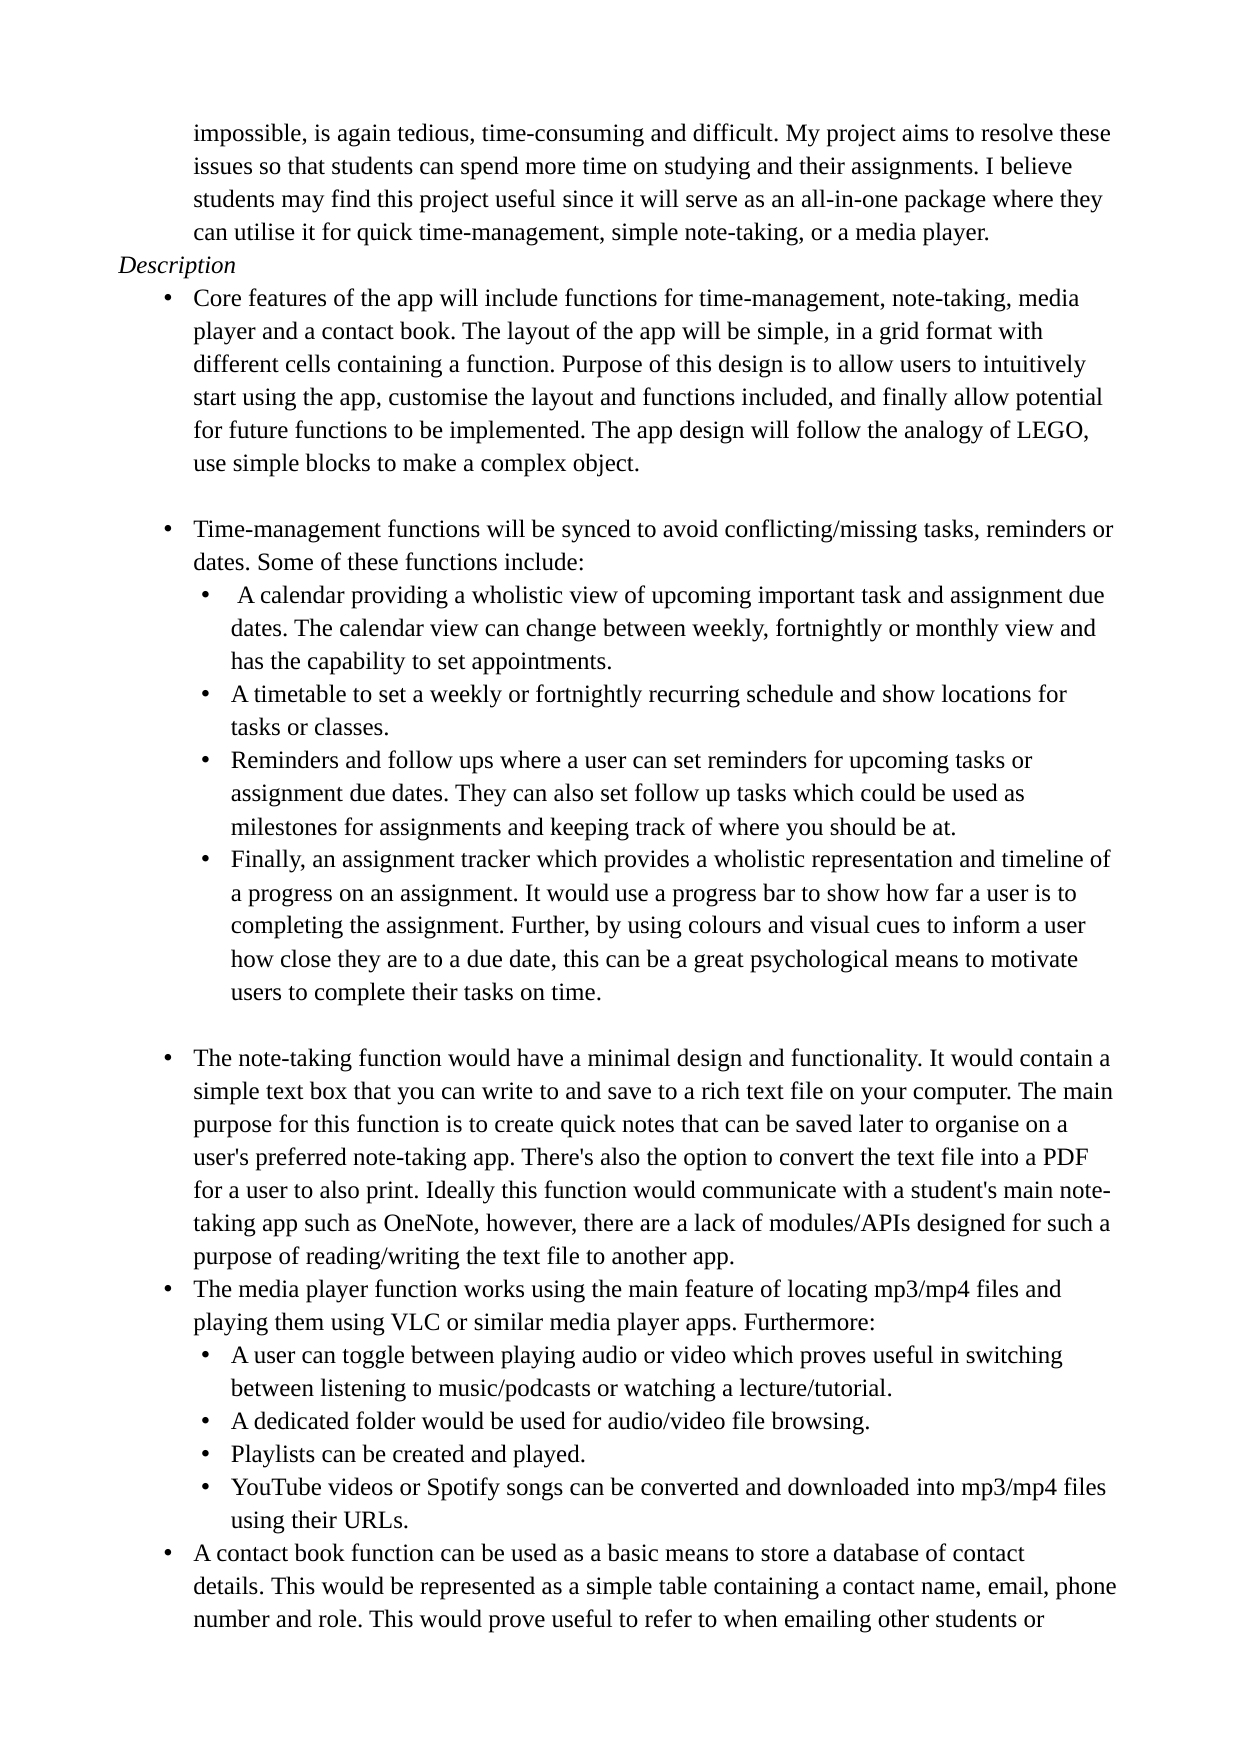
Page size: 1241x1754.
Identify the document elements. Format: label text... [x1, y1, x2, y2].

list The note-taking function would have a minimal design and functionality. It would contain a simple text box that you can write to and save to a rich text file on your computer. The main purpose for this function is to create quick notes that can be saved later to organise on a user's preferred note-taking app. There's also the option to convert the text file into a PDF for a user to also print. Ideally this function would communicate with a student's main note-taking app such as OneNote, however, there are a lack of modules/APIs designed for such a purpose of reading/writing the text file to another app. [193, 1043, 1122, 1269]
list Playlists can be created and played. [231, 1439, 1122, 1468]
list YouTube videos or Spotify songs can be converted and downloaded into mp3/mp4 files using their URLs. [231, 1472, 1122, 1534]
list A user can toggle between playing audio or video which proves useful in switching between listening to music/podcasts or watching a lecture/tutorial. [231, 1340, 1122, 1402]
list Time-management functions will be synced to avoid conflicting/missing tasks, reminders or dates. Some of these functions include: [193, 514, 1122, 576]
list Reminders and follow ups where a user can set reminders for upcoming tasks or assignment due dates. They can also set follow up tasks which could be used as milestones for assignments and keeping track of where you should be at. [231, 746, 1122, 840]
list impossible, is again tedious, time-consuming and difficult. My project aims to resolve these issues so that students can spend more time on studying and their assignments. I believe students may find this project useful since it will serve as an all-in-one package where they can utilise it for quick time-management, simple note-taking, or a media player. [193, 118, 1122, 246]
list Description [118, 250, 1122, 279]
list A dedicated folder would be used for audio/video file browsing. [231, 1406, 1122, 1435]
list A calendar providing a wholistic view of upcoming important task and assignment due dates. The calendar view can change between weekly, fortnightly or monthly view and has the capability to set appointments. [231, 580, 1122, 675]
list A contact book function can be used as a basic means to store a database of contact details. This would be represented as a simple table containing a contact name, email, phone number and role. This would prove useful to refer to when emailing other students or [193, 1538, 1122, 1633]
list The media player function works using the main feature of locating mp3/mp4 files and playing them using VLC or similar media player apps. Furthermore: [193, 1274, 1122, 1336]
list A timetable to set a weekly or fortnightly recurring schedule and show locations for tasks or classes. [231, 679, 1122, 741]
list Finally, an assignment tracker which provides a wholistic representation and timeline of a progress on an assignment. It would use a progress bar to show how far a user is to completing the assignment. Further, by using colours and visual cues to inform a user how close they are to a due date, this can be a great psychological means to motivate users to complete their tasks on time. [231, 844, 1122, 1038]
list Core features of the app will include functions for time-management, note-taking, media player and a contact book. The layout of the app will be simple, in a grid format with different cells containing a function. Purpose of this design is to allow users to intuitively start using the app, customise the layout and functions included, and finally allow potential for future functions to be implemented. The app design will follow the analogy of LEGO, use simple blocks to make a complex object. [193, 283, 1122, 477]
